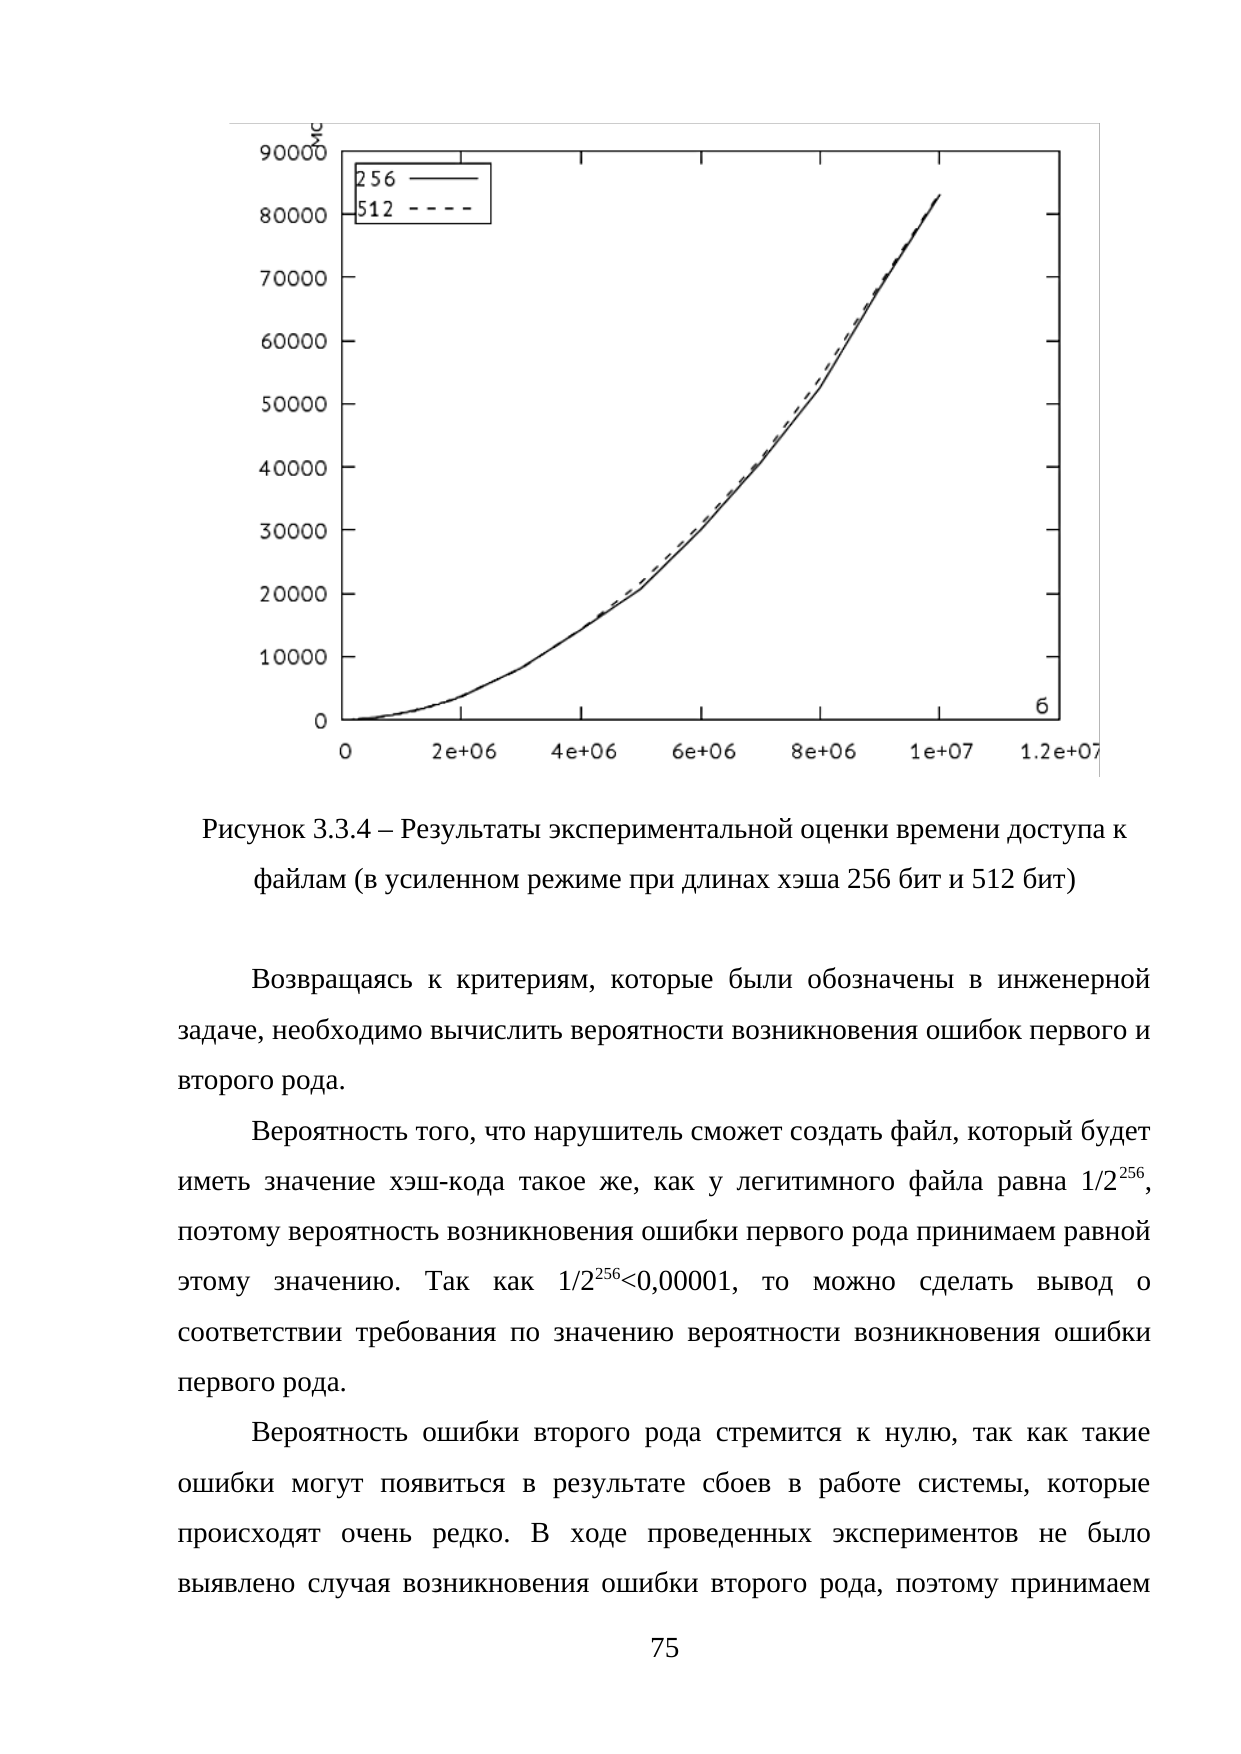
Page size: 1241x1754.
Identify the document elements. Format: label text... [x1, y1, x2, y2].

text Вероятность ошибки второго рода стремится к нулю, так как такие ошибки могут появиться в результате сбоев в работе системы, которые происходят очень редко. В ходе проведенных экспериментов не было выявлено случая возникновения ошибки второго рода, поэтому принимаем [177, 1414, 1152, 1599]
picture [727, 123, 1100, 777]
text Рисунок 3.3.4 – Результаты экспериментальной оценки времени доступа к файлам (в усиленном режиме при длинах хэша 256 бит и 512 бит) [177, 811, 1152, 894]
text Возвращаясь к критериям, которые были обозначены в инженерной задаче, необходимо вычислить вероятности возникновения ошибок первого и второго рода. [177, 962, 1152, 1096]
text Вероятность того, что нарушитель сможет создать файл, который будет иметь значение хэш-кода такое же, как у легитимного файла равна 1/2256, поэтому вероятность возникновения ошибки первого рода принимаем равной этому значению. Так как 1/2256<0,00001, то можно сделать вывод о соответствии требования по значению вероятности возникновения ошибки первого рода. [177, 1113, 1152, 1398]
